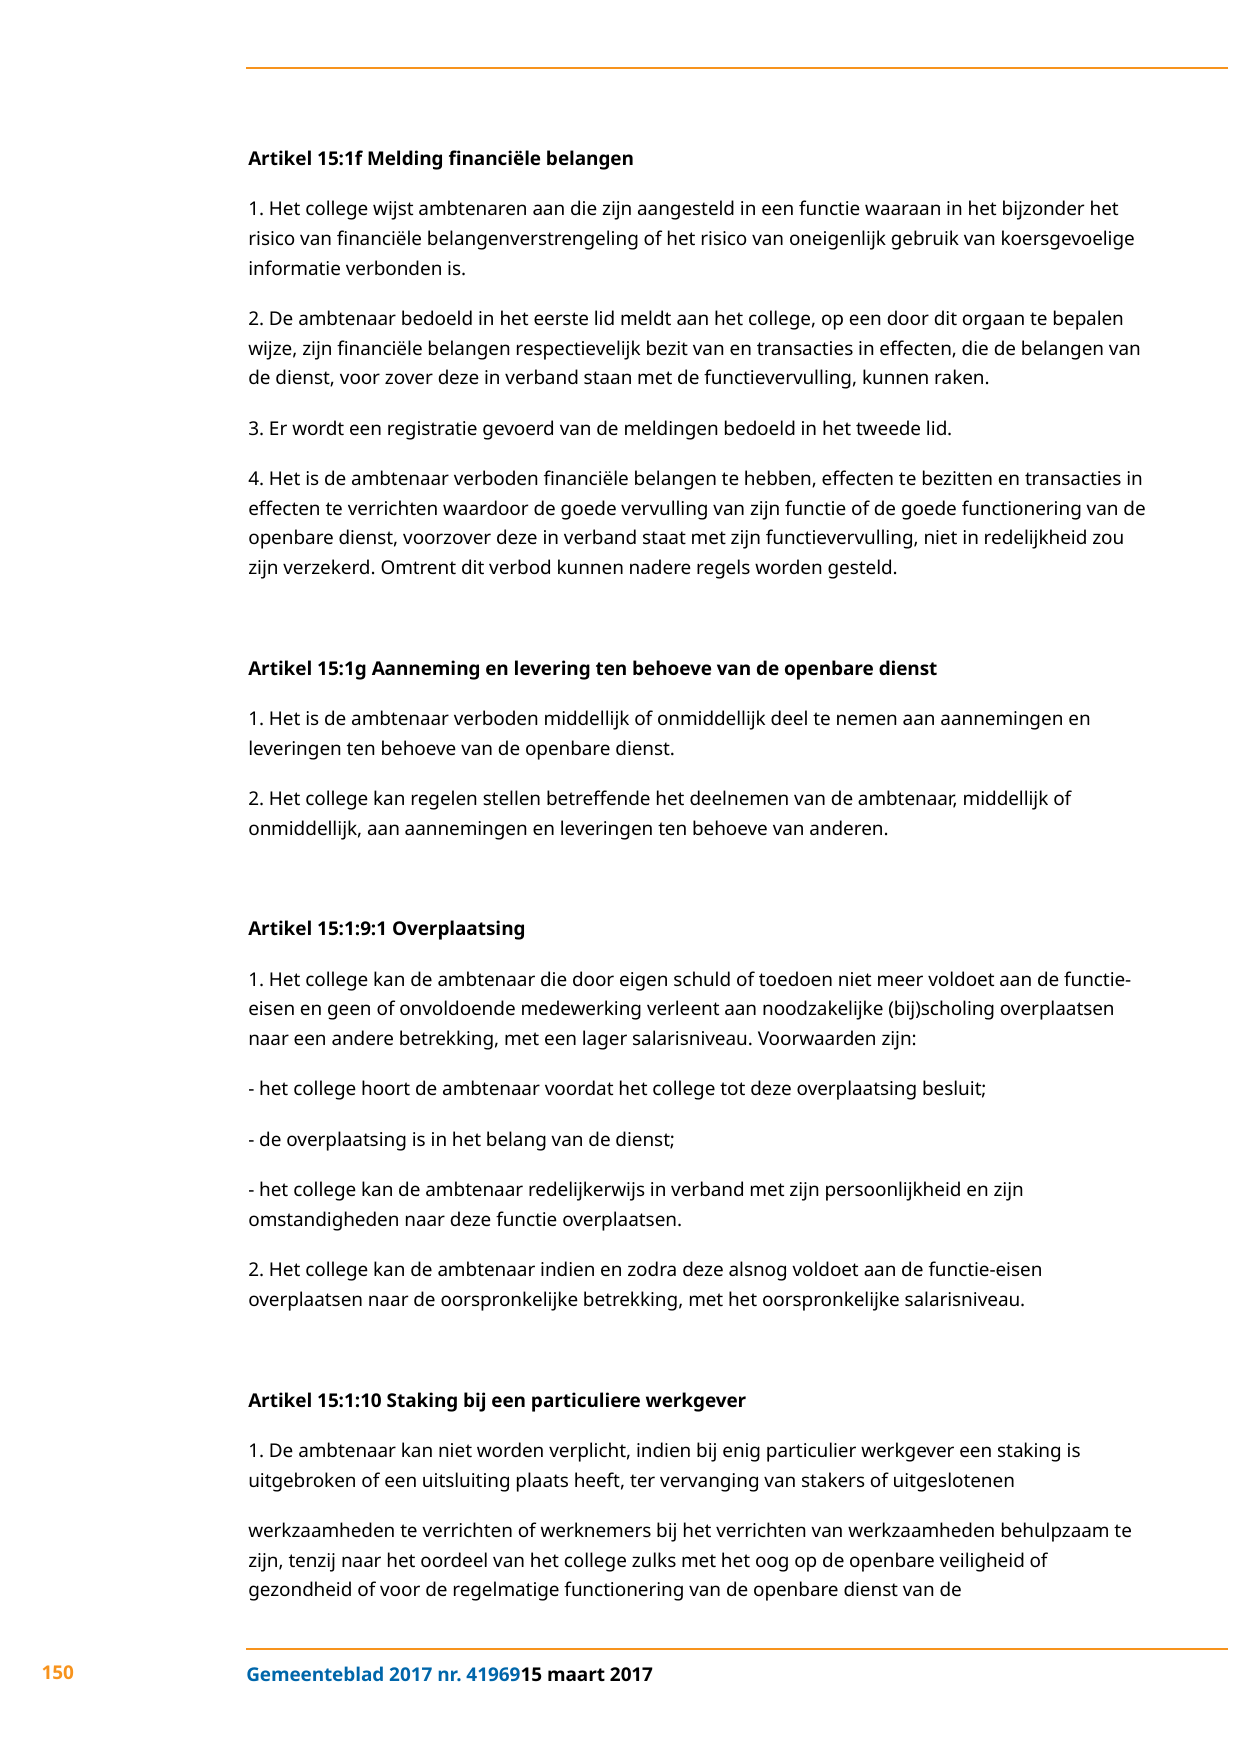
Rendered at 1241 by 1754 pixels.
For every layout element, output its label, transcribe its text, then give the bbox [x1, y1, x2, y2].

text 2. Het college kan regelen stellen betreffende het deelnemen van de ambtenaar, middellijk of onmiddellijk, aan aannemingen en leveringen ten behoeve van anderen. [248, 785, 1152, 841]
text 1. Het college kan de ambtenaar die door eigen schuld of toedoen niet meer voldoet aan de functie-eisen en geen of onvoldoende medewerking verleent aan noodzakelijke (bij)scholing overplaatsen naar een andere betrekking, met een lager salarisniveau. Voorwaarden zijn: [248, 966, 1152, 1051]
text 2. Het college kan de ambtenaar indien en zodra deze alsnog voldoet aan de functie-eisen overplaatsen naar de oorspronkelijke betrekking, met het oorspronkelijke salarisniveau. [248, 1256, 1152, 1312]
text 1. De ambtenaar kan niet worden verplicht, indien bij enig particulier werkgever een staking is uitgebroken of een uitsluiting plaats heeft, ter vervanging van stakers of uitgeslotenen [248, 1437, 1152, 1493]
text Artikel 15:1:9:1 Overplaatsing [248, 916, 1152, 941]
text - het college hoort de ambtenaar voordat het college tot deze overplaatsing besluit; [248, 1076, 1152, 1101]
text Artikel 15:1:10 Staking bij een particuliere werkgever [248, 1387, 1152, 1413]
picture [41, 47, 231, 172]
text werkzaamheden te verrichten of werknemers bij het verrichten van werkzaamheden behulpzaam te zijn, tenzij naar het oordeel van het college zulks met het oog op de openbare veiligheid of gezondheid of voor de regelmatige functionering van de openbare dienst van de [248, 1517, 1152, 1602]
text - het college kan de ambtenaar redelijkerwijs in verband met zijn persoonlijkheid en zijn omstandigheden naar deze functie overplaatsen. [248, 1176, 1152, 1232]
text 4. Het is de ambtenaar verboden financiële belangen te hebben, effecten te bezitten en transacties in effecten te verrichten waardoor de goede vervulling van zijn functie of de goede functionering van de openbare dienst, voorzover deze in verband staat met zijn functievervulling, niet in redelijkheid zou zijn verzekerd. Omtrent dit verbod kunnen nadere regels worden gesteld. [248, 465, 1152, 580]
text 1. Het college wijst ambtenaren aan die zijn aangesteld in een functie waaraan in het bijzonder het risico van financiële belangenverstrengeling of het risico van oneigenlijk gebruik van koersgevoelige informatie verbonden is. [248, 196, 1152, 281]
text Artikel 15:1g Aanneming en levering ten behoeve van de openbare dienst [248, 655, 1152, 681]
text - de overplaatsing is in het belang van de dienst; [248, 1126, 1152, 1152]
text 3. Er wordt een registratie gevoerd van de meldingen bedoeld in het tweede lid. [248, 415, 1152, 441]
text 2. De ambtenaar bedoeld in het eerste lid meldt aan het college, op een door dit orgaan te bepalen wijze, zijn financiële belangen respectievelijk bezit van en transacties in effecten, die de belangen van de dienst, voor zover deze in verband staan met de functievervulling, kunnen raken. [248, 305, 1152, 390]
text Artikel 15:1f Melding financiële belangen [248, 145, 1152, 171]
text 1. Het is de ambtenaar verboden middellijk of onmiddellijk deel te nemen aan aannemingen en leveringen ten behoeve van de openbare dienst. [248, 705, 1152, 761]
